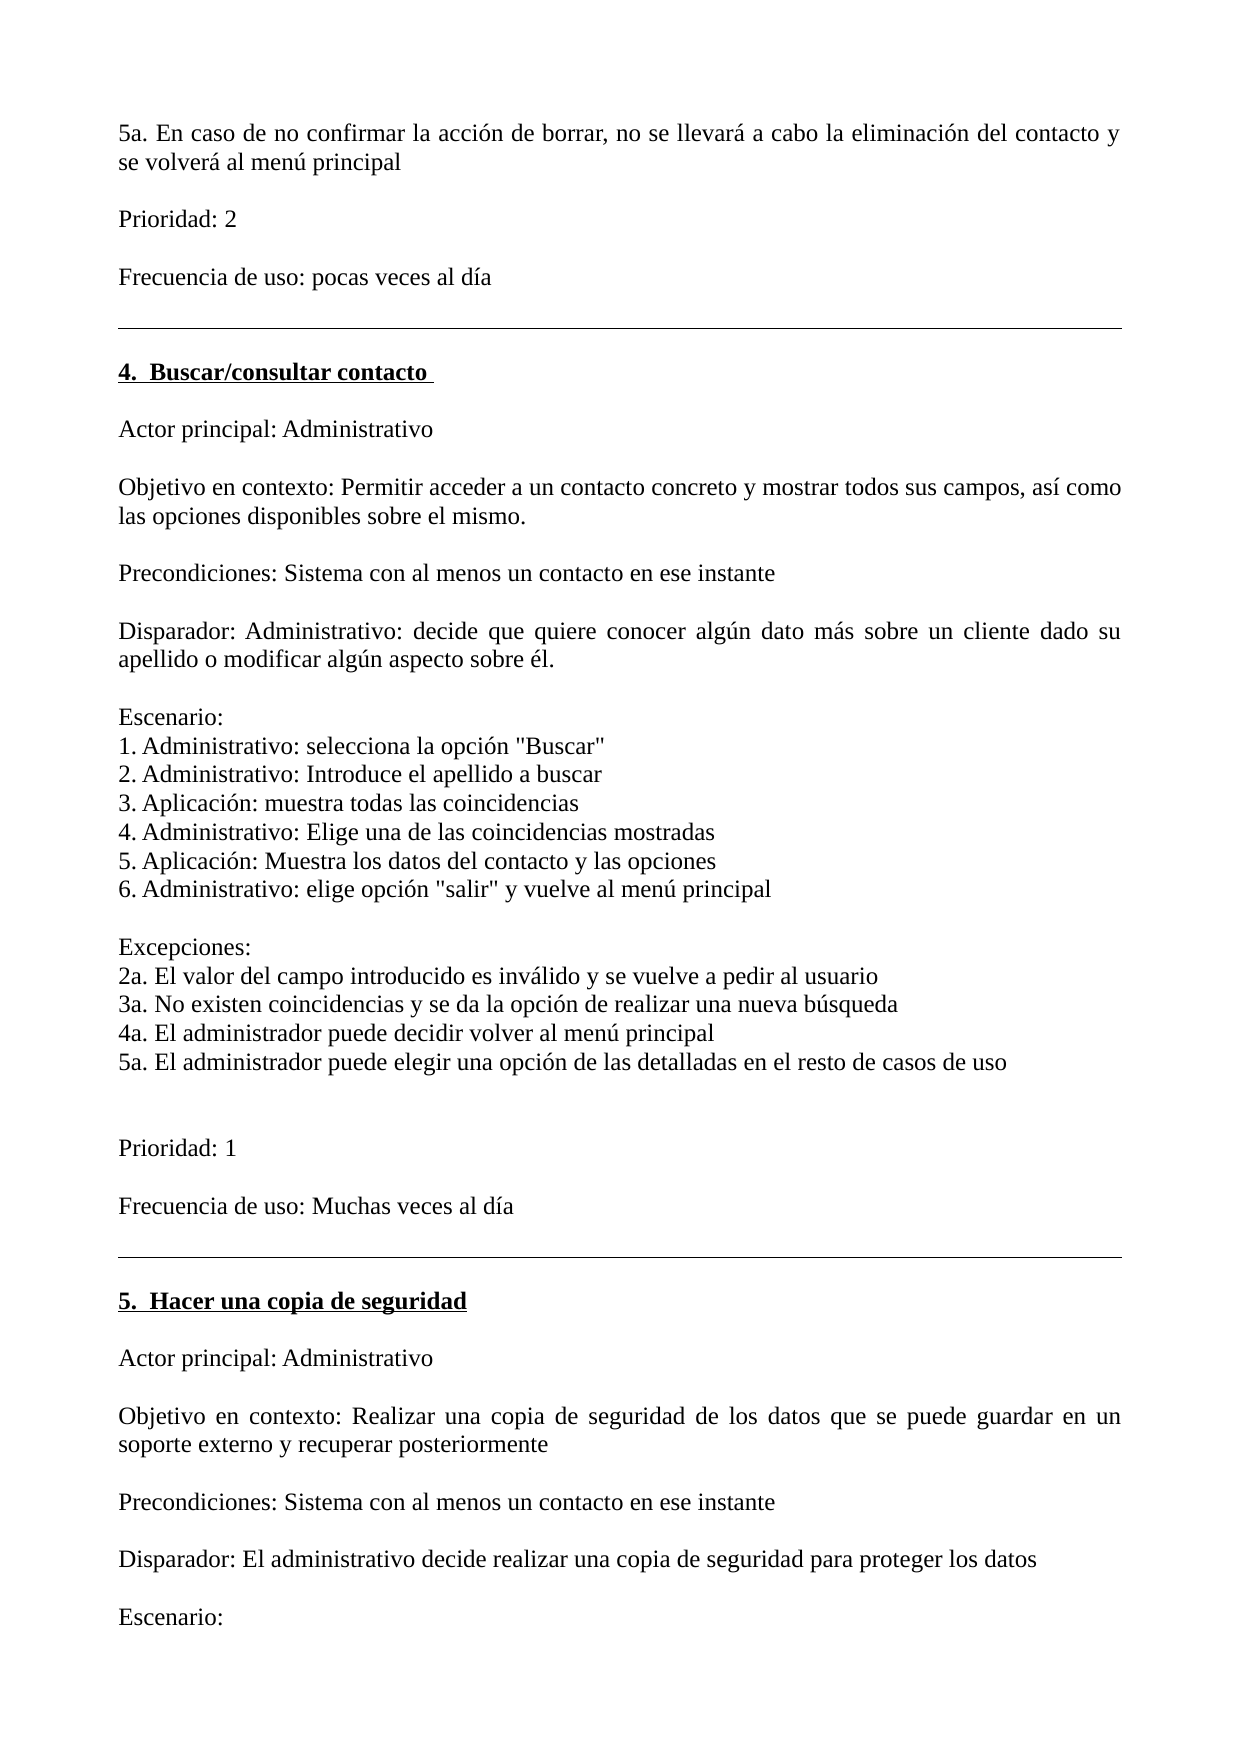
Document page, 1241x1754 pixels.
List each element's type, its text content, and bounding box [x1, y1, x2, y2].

text 4a. El administrador puede decidir volver al menú principal [118, 1018, 1122, 1047]
text 5. Hacer una copia de seguridad [118, 1286, 1122, 1314]
text Frecuencia de uso: Muchas veces al día [118, 1191, 1122, 1219]
text Escenario: [118, 1602, 1122, 1631]
text Excepciones: [118, 932, 1122, 961]
text Prioridad: 1 [118, 1133, 1122, 1162]
text Disparador: El administrativo decide realizar una copia de seguridad para proteger los datos [118, 1544, 1122, 1573]
text 5a. El administrador puede elegir una opción de las detalladas en el resto de casos de uso [118, 1047, 1122, 1076]
text Actor principal: Administrativo [118, 414, 1122, 443]
text Escenario: [118, 702, 1122, 731]
text 5a. En caso de no confirmar la acción de borrar, no se llevará a cabo la eliminación del contacto y se volverá al menú principal [118, 118, 1122, 176]
text 3. Aplicación: muestra todas las coincidencias [118, 788, 1122, 817]
text Disparador: Administrativo: decide que quiere conocer algún dato más sobre un cliente dado su apellido o modificar algún aspecto sobre él. [118, 616, 1122, 673]
text Objetivo en contexto: Realizar una copia de seguridad de los datos que se puede guardar en un soporte externo y recuperar posteriormente [118, 1401, 1122, 1458]
text 6. Administrativo: elige opción "salir" y vuelve al menú principal [118, 874, 1122, 903]
text 5. Aplicación: Muestra los datos del contacto y las opciones [118, 846, 1122, 874]
text 2a. El valor del campo introducido es inválido y se vuelve a pedir al usuario [118, 961, 1122, 989]
text Objetivo en contexto: Permitir acceder a un contacto concreto y mostrar todos sus campos, así como las opciones disponibles sobre el mismo. [118, 472, 1122, 529]
text 3a. No existen coincidencias y se da la opción de realizar una nueva búsqueda [118, 989, 1122, 1018]
text 1. Administrativo: selecciona la opción "Buscar" [118, 731, 1122, 759]
text Prioridad: 2 [118, 204, 1122, 233]
text Actor principal: Administrativo [118, 1343, 1122, 1372]
text Precondiciones: Sistema con al menos un contacto en ese instante [118, 558, 1122, 587]
text Precondiciones: Sistema con al menos un contacto en ese instante [118, 1487, 1122, 1516]
text 4. Buscar/consultar contacto [118, 357, 1122, 386]
text 2. Administrativo: Introduce el apellido a buscar [118, 759, 1122, 788]
text Frecuencia de uso: pocas veces al día [118, 262, 1122, 291]
text 4. Administrativo: Elige una de las coincidencias mostradas [118, 817, 1122, 846]
